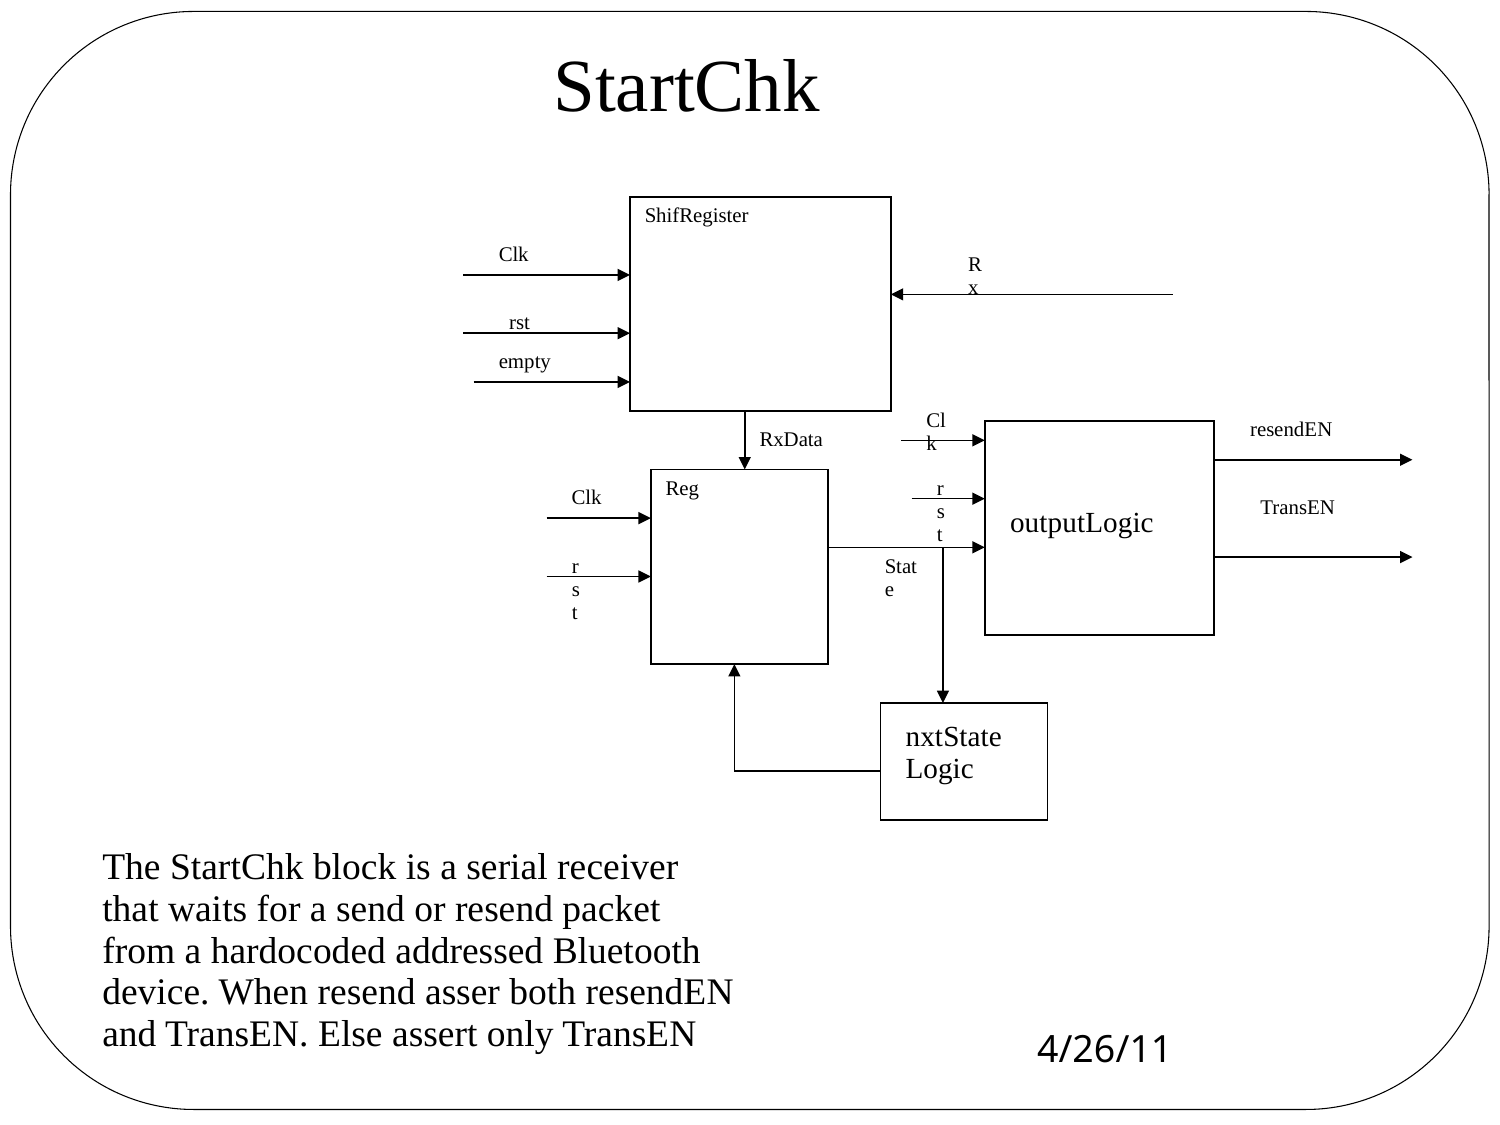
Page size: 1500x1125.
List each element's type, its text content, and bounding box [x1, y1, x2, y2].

text_box rst [922, 469, 964, 499]
text_box RxData [744, 420, 860, 450]
text_box The StartChk block is a serial receiver that waits for a send or resend packet from a hardocoded addressed Bluetooth device. When resend asser both resendEN and TransEN. Else assert only TransEN [87, 839, 756, 1063]
text_box StartChk [525, 37, 849, 116]
text_box Rx [953, 245, 996, 285]
text_box Clk [483, 235, 547, 275]
text_box Reg [650, 469, 829, 665]
text_box Clk [911, 401, 964, 441]
text_box Clk [556, 479, 620, 519]
text_box TransEN [1245, 488, 1361, 538]
text_box nxtStateLogic [890, 712, 1027, 810]
text_box rst [557, 547, 599, 577]
text_box resendEN [1235, 411, 1350, 460]
text_box State [869, 547, 933, 577]
text_box ShifRegister [630, 197, 891, 412]
text_box outputLogic [995, 498, 1194, 548]
text_box rst [494, 304, 557, 334]
text_box empty [483, 343, 578, 382]
